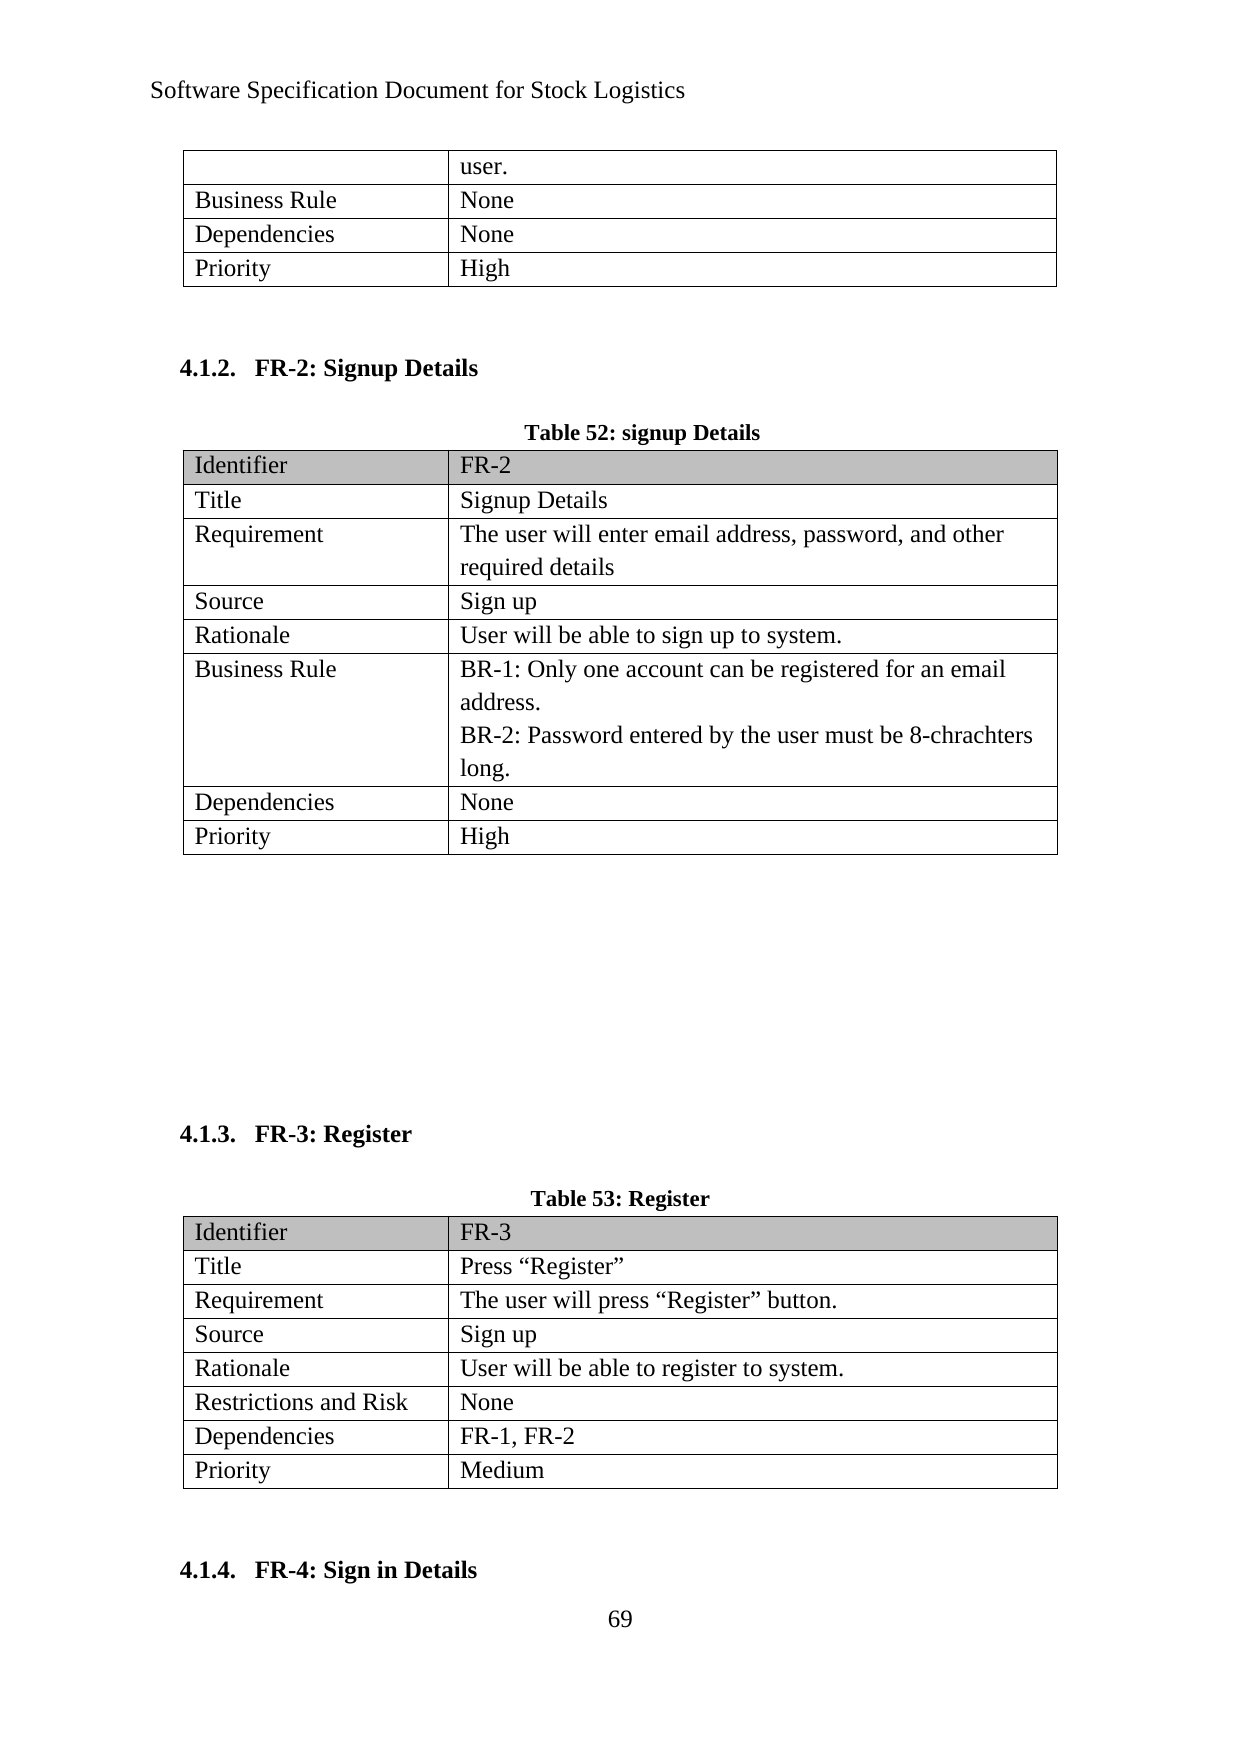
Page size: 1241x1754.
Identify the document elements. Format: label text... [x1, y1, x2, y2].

table_cell Requirement [184, 519, 448, 585]
table_cell [184, 151, 448, 184]
table_cell The user will enter email address, password, and other required details [449, 519, 1057, 585]
table_cell Priority [184, 253, 448, 286]
table_cell Requirement [184, 1285, 448, 1318]
table_header Identifier [184, 451, 448, 484]
table_cell Medium [449, 1455, 1057, 1488]
table_cell None [449, 1387, 1057, 1420]
table_cell Press “Register” [449, 1251, 1057, 1284]
list FR-3: Register [179, 1119, 1090, 1148]
text Table 53: Register [150, 1185, 1090, 1212]
table_cell Sign up [449, 586, 1057, 619]
table_cell Dependencies [184, 1421, 448, 1454]
table_cell Source [184, 586, 448, 619]
table_cell The user will press “Register” button. [449, 1285, 1057, 1318]
table_cell Dependencies [184, 787, 448, 820]
table_cell High [449, 253, 1056, 286]
list FR-2: Signup Details [179, 353, 1090, 382]
table_cell None [449, 219, 1056, 252]
table_cell Signup Details [449, 485, 1057, 518]
table_cell Title [184, 485, 448, 518]
table_cell Business Rule [184, 654, 448, 786]
table_cell None [449, 185, 1056, 218]
table_header FR-2 [449, 451, 1057, 484]
table_header FR-3 [449, 1217, 1057, 1250]
table_cell Sign up [449, 1319, 1057, 1352]
table_cell User will be able to register to system. [449, 1353, 1057, 1386]
table_cell Priority [184, 1455, 448, 1488]
table_cell Title [184, 1251, 448, 1284]
table_cell None [449, 787, 1057, 820]
table_header Identifier [184, 1217, 448, 1250]
table_cell User will be able to sign up to system. [449, 620, 1057, 653]
table_cell Business Rule [184, 185, 448, 218]
table_cell Dependencies [184, 219, 448, 252]
list Table 52: signup Details [200, 419, 1090, 446]
table_cell Restrictions and Risk [184, 1387, 448, 1420]
table_cell Rationale [184, 620, 448, 653]
table_cell BR-1: Only one account can be registered for an email address. BR-2: Password entered by the user must be 8-chrachters long. [449, 654, 1057, 786]
table_cell Rationale [184, 1353, 448, 1386]
list FR-4: Sign in Details [179, 1555, 1090, 1584]
table_cell Source [184, 1319, 448, 1352]
table_cell High [449, 821, 1057, 854]
table_cell FR-1, FR-2 [449, 1421, 1057, 1454]
table_cell Priority [184, 821, 448, 854]
table_cell user. [449, 151, 1056, 184]
